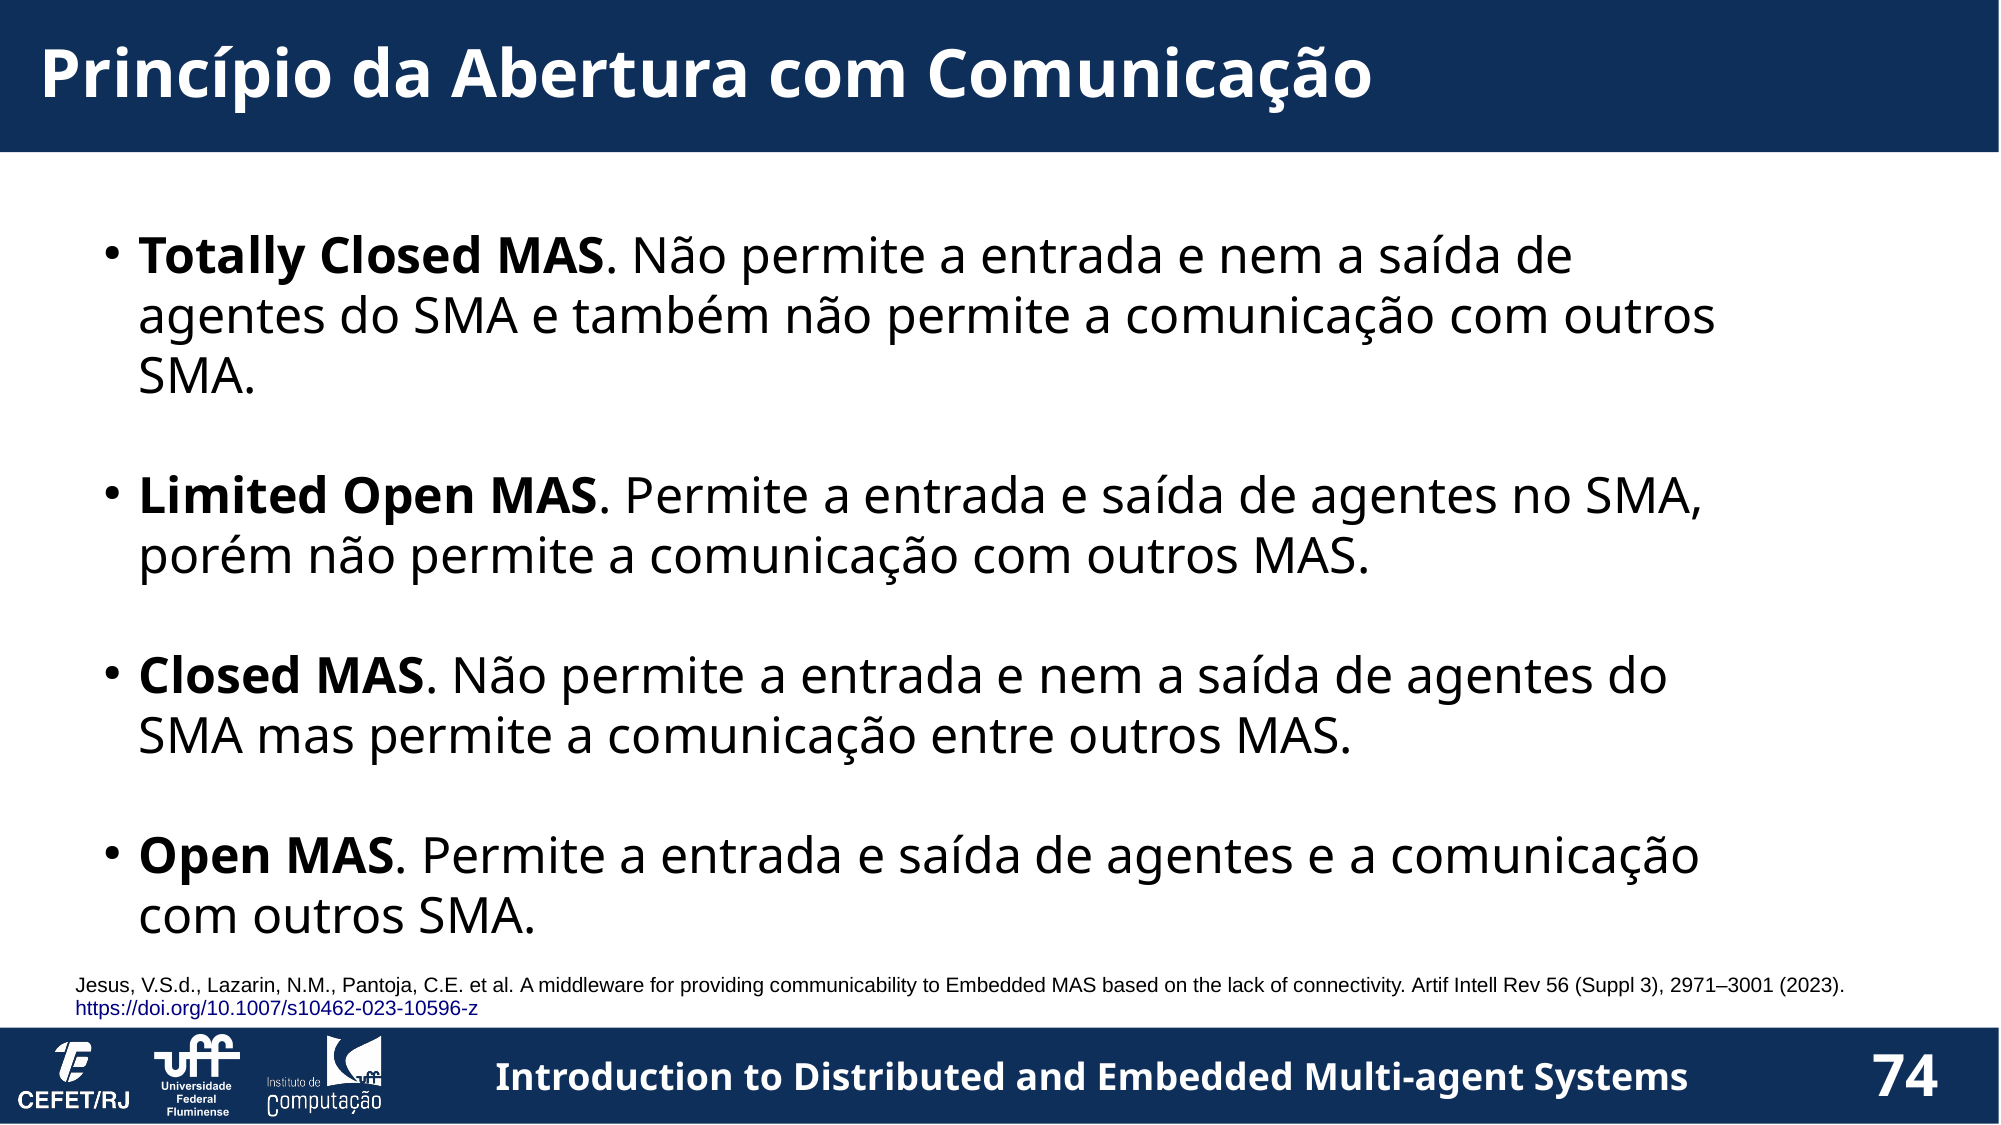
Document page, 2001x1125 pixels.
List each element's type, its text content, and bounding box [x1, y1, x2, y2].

text_box Totally Closed MAS. Não permite a entrada e nem a saída de agentes do SMA e também não permite a comunicação com outros SMA. Limited Open MAS. Permite a entrada e saída de agentes no SMA, porém não permite a comunicação com outros MAS. Closed MAS. Não permite a entrada e nem a saída de agentes do SMA mas permite a comunicação entre outros MAS. Open MAS. Permite a entrada e saída de agentes e a comunicação com outros SMA. [88, 216, 1772, 952]
picture [265, 1033, 383, 1117]
picture [153, 1033, 241, 1121]
text_box Jesus, V.S.d., Lazarin, N.M., Pantoja, C.E. et al. A middleware for providing communicability to Embedded MAS based on the lack of connectivity. Artif Intell Rev 56 (Suppl 3), 2971–3001 (2023). https://doi.org/10.1007/s10462-023-10596-z [60, 966, 1861, 1028]
text_box Princípio da Abertura com Comunicação [25, 23, 1999, 119]
picture [18, 1021, 129, 1125]
